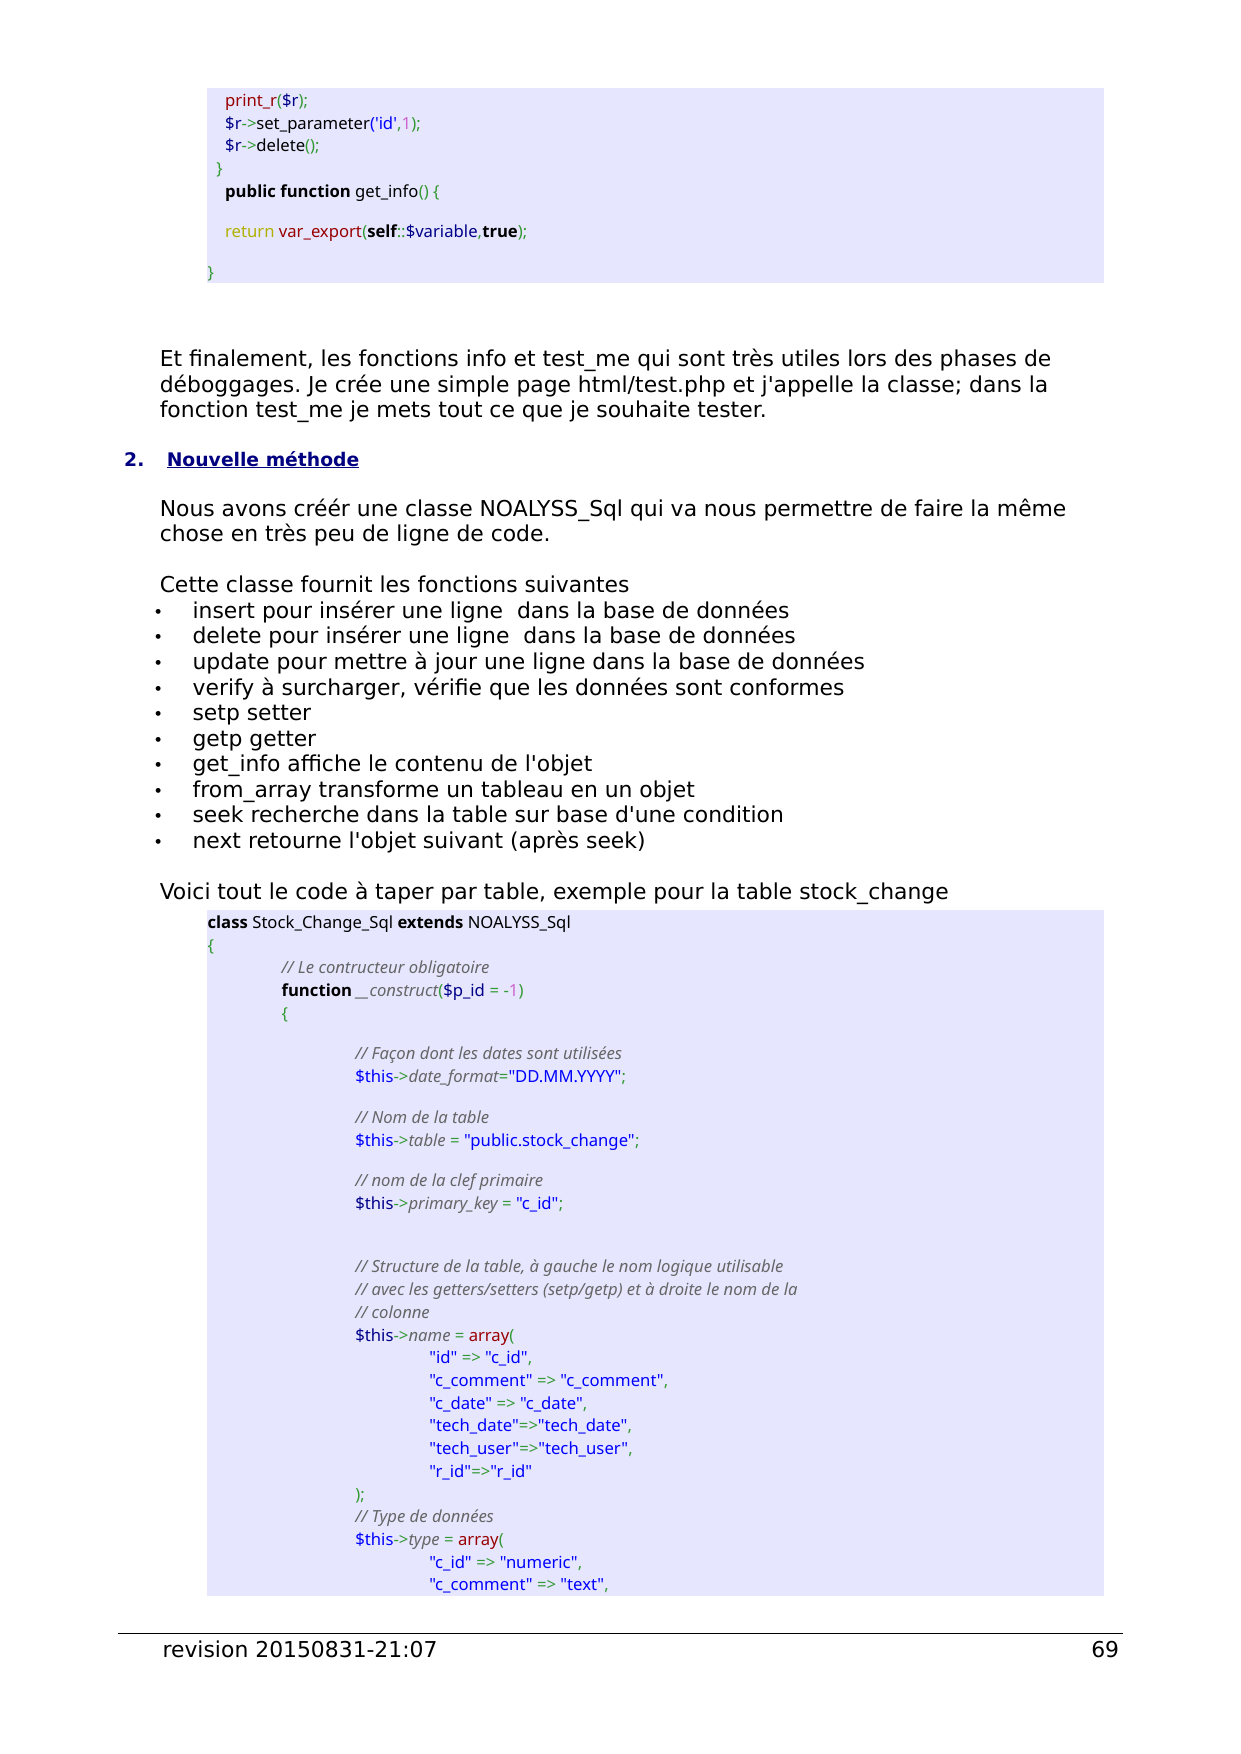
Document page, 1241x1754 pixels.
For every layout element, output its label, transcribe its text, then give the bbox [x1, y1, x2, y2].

text } [207, 261, 1104, 283]
text // nom de la clef primaire $this->primary_key = "c_id"; [207, 1169, 1104, 1237]
text return var_export(self::$variable,true); [207, 220, 1104, 243]
text Et finalement, les fonctions info et test_me qui sont très utiles lors des phases de déboggages. Je crée une simple page html/test.php et j'appelle la classe; dans la fonction test_me je mets tout ce que je souhaite tester. [159, 347, 1123, 423]
list next retourne l'objet suivant (après seek) [155, 828, 1123, 853]
list getp getter [155, 726, 1123, 751]
list from_array transforme un tableau en un objet [155, 777, 1123, 802]
text Voici tout le code à taper par table, exemple pour la table stock_change [159, 879, 1123, 904]
subtitle Nouvelle méthode [117, 449, 1123, 471]
list delete pour insérer une ligne dans la base de données [155, 624, 1123, 649]
list insert pour insérer une ligne dans la base de données [155, 598, 1123, 624]
text print_r($r); $r->set_parameter('id',1); $r->delete(); } public function get_info() { [207, 88, 1104, 202]
list setp setter [155, 700, 1123, 726]
text // Structure de la table, à gauche le nom logique utilisable // avec les getters/setters (setp/getp) et à droite le nom de la // colonne $this->name = array( "id" => "c_id", "c_comment" => "c_comment", "c_date" => "c_date", "tech_date"=>"tech_date", "tech_user"=>"tech_user", "r_id"=>"r_id" ); // Type de données $this->type = array( "c_id" => "numeric", "c_comment" => "text", [207, 1255, 1104, 1596]
list seek recherche dans la table sur base d'une condition [155, 802, 1123, 828]
list verify à surcharger, vérifie que les données sont conformes [155, 675, 1123, 700]
text // Façon dont les dates sont utilisées $this->date_format="DD.MM.YYYY"; [207, 1042, 1104, 1087]
list get_info affiche le contenu de l'objet [155, 751, 1123, 777]
text class Stock_Change_Sql extends NOALYSS_Sql { // Le contructeur obligatoire function __construct($p_id = -1) { [207, 910, 1104, 1024]
list update pour mettre à jour une ligne dans la base de données [155, 649, 1123, 675]
text // Nom de la table $this->table = "public.stock_change"; [207, 1105, 1104, 1151]
text Nous avons créér une classe NOALYSS_Sql qui va nous permettre de faire la même chose en très peu de ligne de code. [159, 496, 1123, 547]
text Cette classe fournit les fonctions suivantes [159, 573, 1123, 598]
